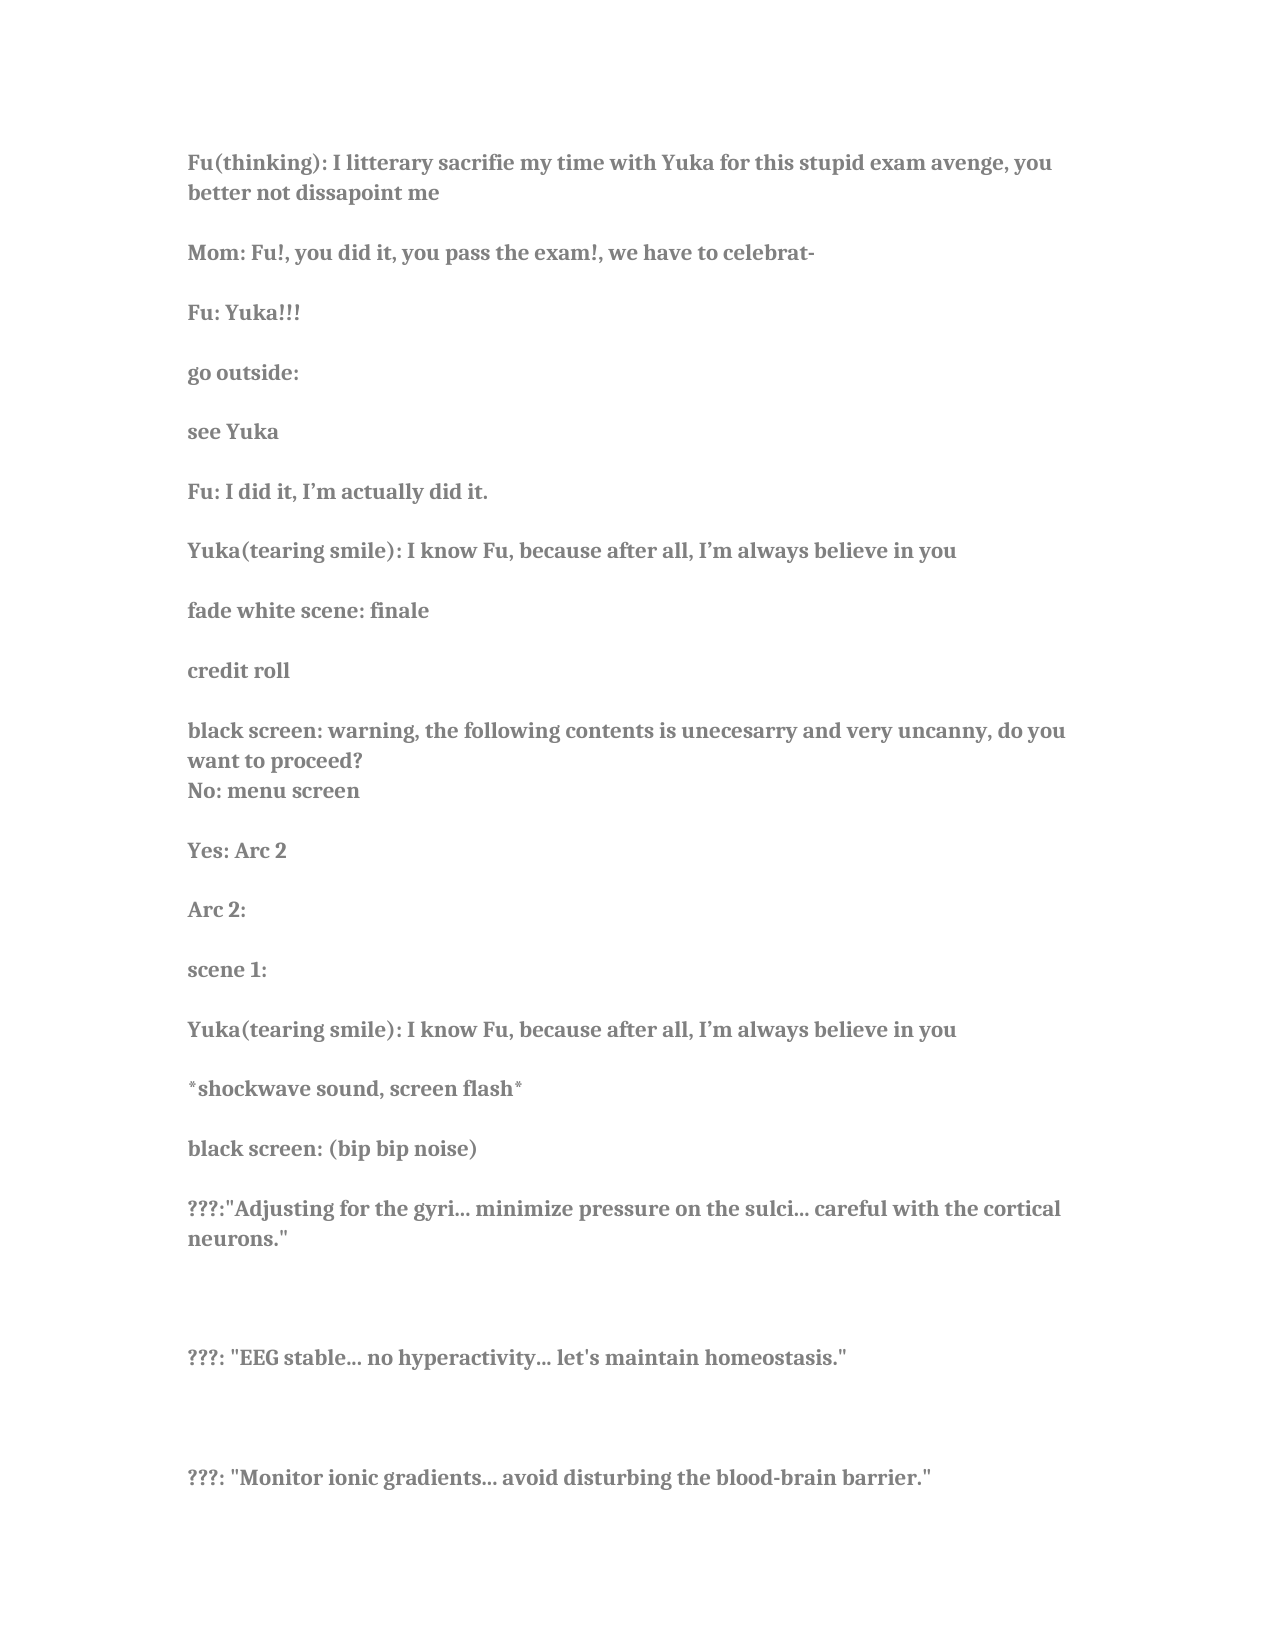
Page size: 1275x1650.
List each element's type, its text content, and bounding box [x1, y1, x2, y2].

text ???:"Adjusting for the gyri... minimize pressure on the sulci... careful with the cortical neurons." [187, 1196, 1087, 1252]
text Mom: Fu!, you did it, you pass the exam!, we have to celebrat- [187, 240, 1087, 266]
text Fu(thinking): I litterary sacrifie my time with Yuka for this stupid exam avenge, you better not dissapoint me [187, 150, 1087, 207]
text Fu: Yuka!!! [187, 299, 1087, 326]
text scene 1: [187, 957, 1087, 983]
text *shockwave sound, screen flash* [187, 1076, 1087, 1103]
text fade white scene: finale [187, 598, 1087, 624]
text go outside: [187, 359, 1087, 386]
text black screen: warning, the following contents is unecesarry and very uncanny, do you want to proceed? No: menu screen [187, 717, 1087, 804]
text Yuka(tearing smile): I know Fu, because after all, I’m always believe in you [187, 538, 1087, 565]
text Yuka(tearing smile): I know Fu, because after all, I’m always believe in you [187, 1017, 1087, 1043]
text credit roll [187, 658, 1087, 684]
text see Yuka [187, 419, 1087, 445]
text Yes: Arc 2 [187, 837, 1087, 864]
text black screen: (bip bip noise) [187, 1136, 1087, 1162]
text Fu: I did it, I’m actually did it. [187, 479, 1087, 505]
text ???: "EEG stable... no hyperactivity... let's maintain homeostasis." [187, 1345, 1087, 1372]
text Arc 2: [187, 897, 1087, 923]
text ???: "Monitor ionic gradients... avoid disturbing the blood-brain barrier." [187, 1464, 1087, 1491]
